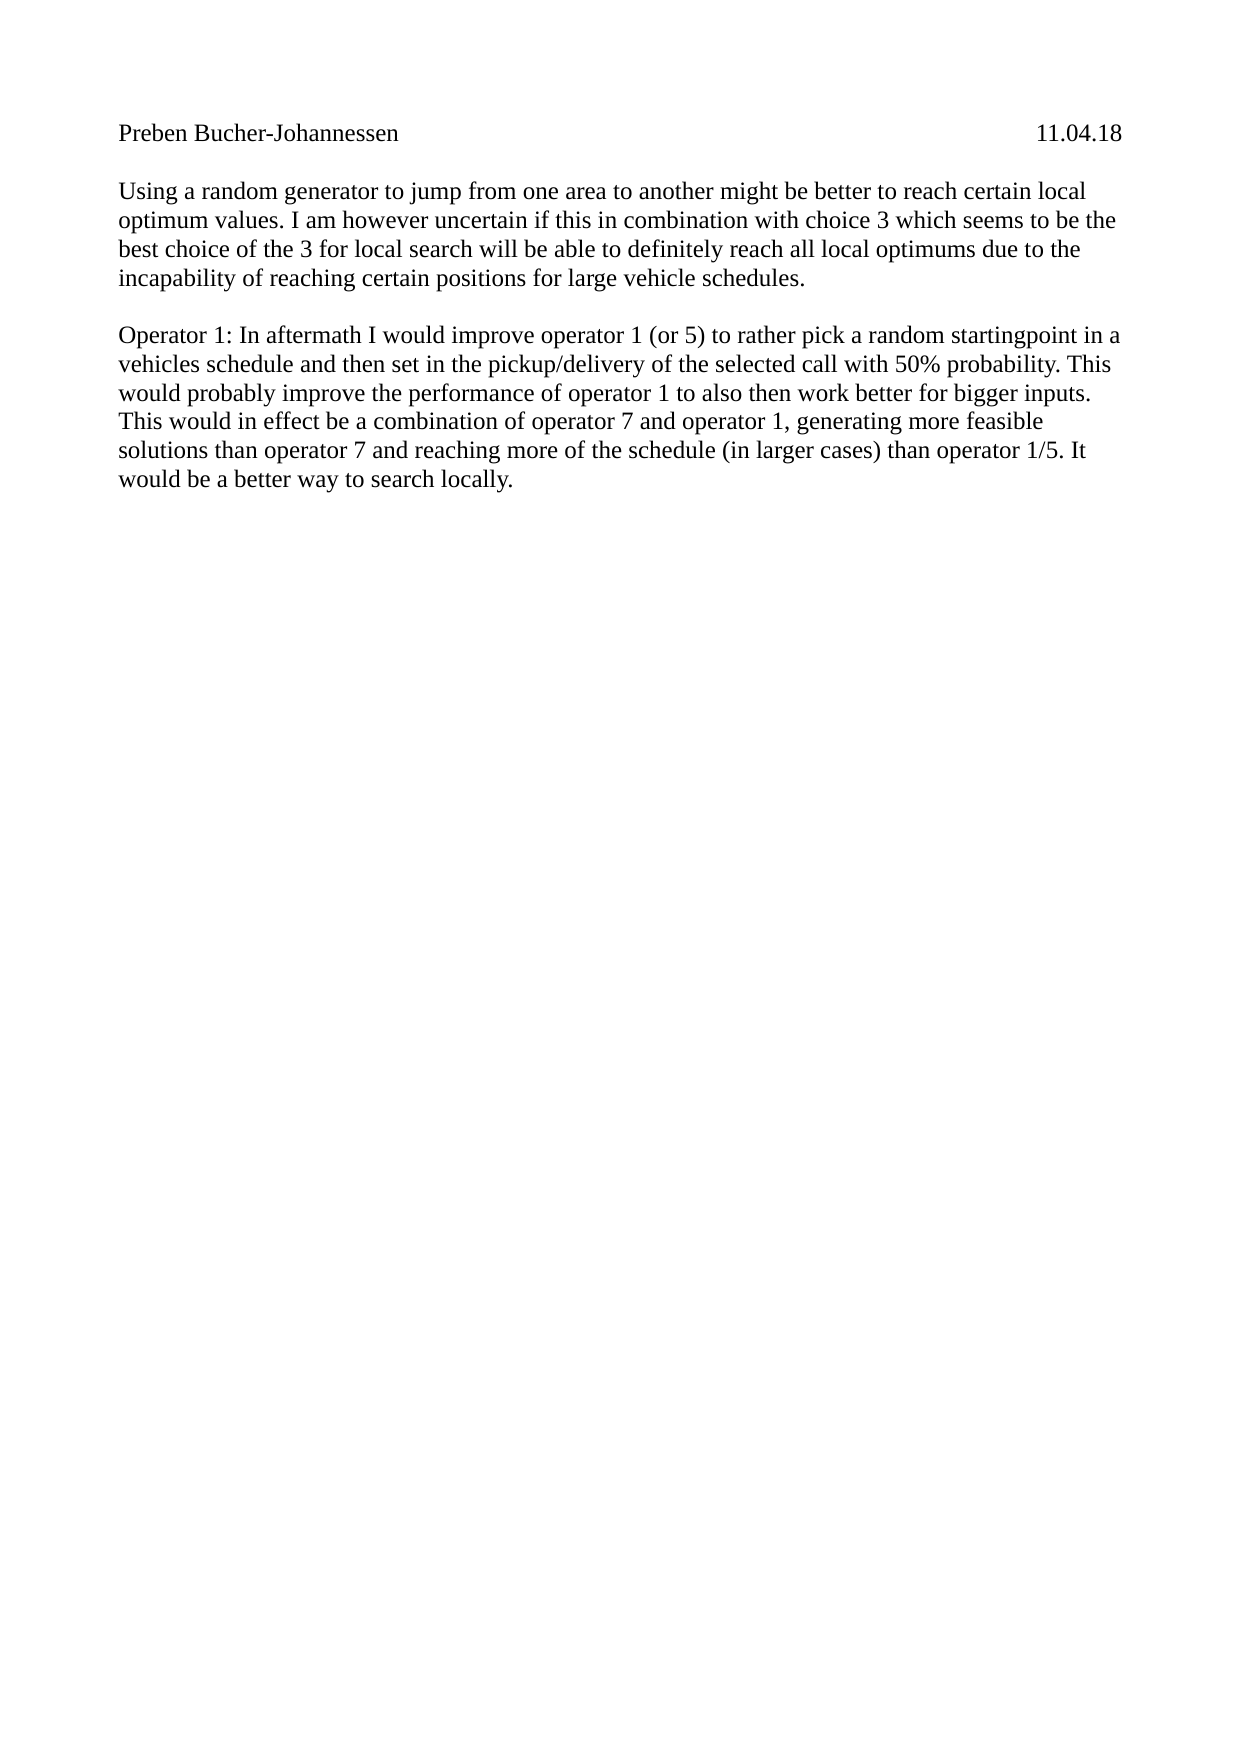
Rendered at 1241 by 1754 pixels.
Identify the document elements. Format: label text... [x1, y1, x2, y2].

text Using a random generator to jump from one area to another might be better to reach certain local optimum values. I am however uncertain if this in combination with choice 3 which seems to be the best choice of the 3 for local search will be able to definitely reach all local optimums due to the incapability of reaching certain positions for large vehicle schedules. [118, 176, 1122, 291]
text Operator 1: In aftermath I would improve operator 1 (or 5) to rather pick a random startingpoint in a vehicles schedule and then set in the pickup/delivery of the selected call with 50% probability. This would probably improve the performance of operator 1 to also then work better for bigger inputs. This would in effect be a combination of operator 7 and operator 1, generating more feasible solutions than operator 7 and reaching more of the schedule (in larger cases) than operator 1/5. It would be a better way to search locally. [118, 320, 1122, 493]
